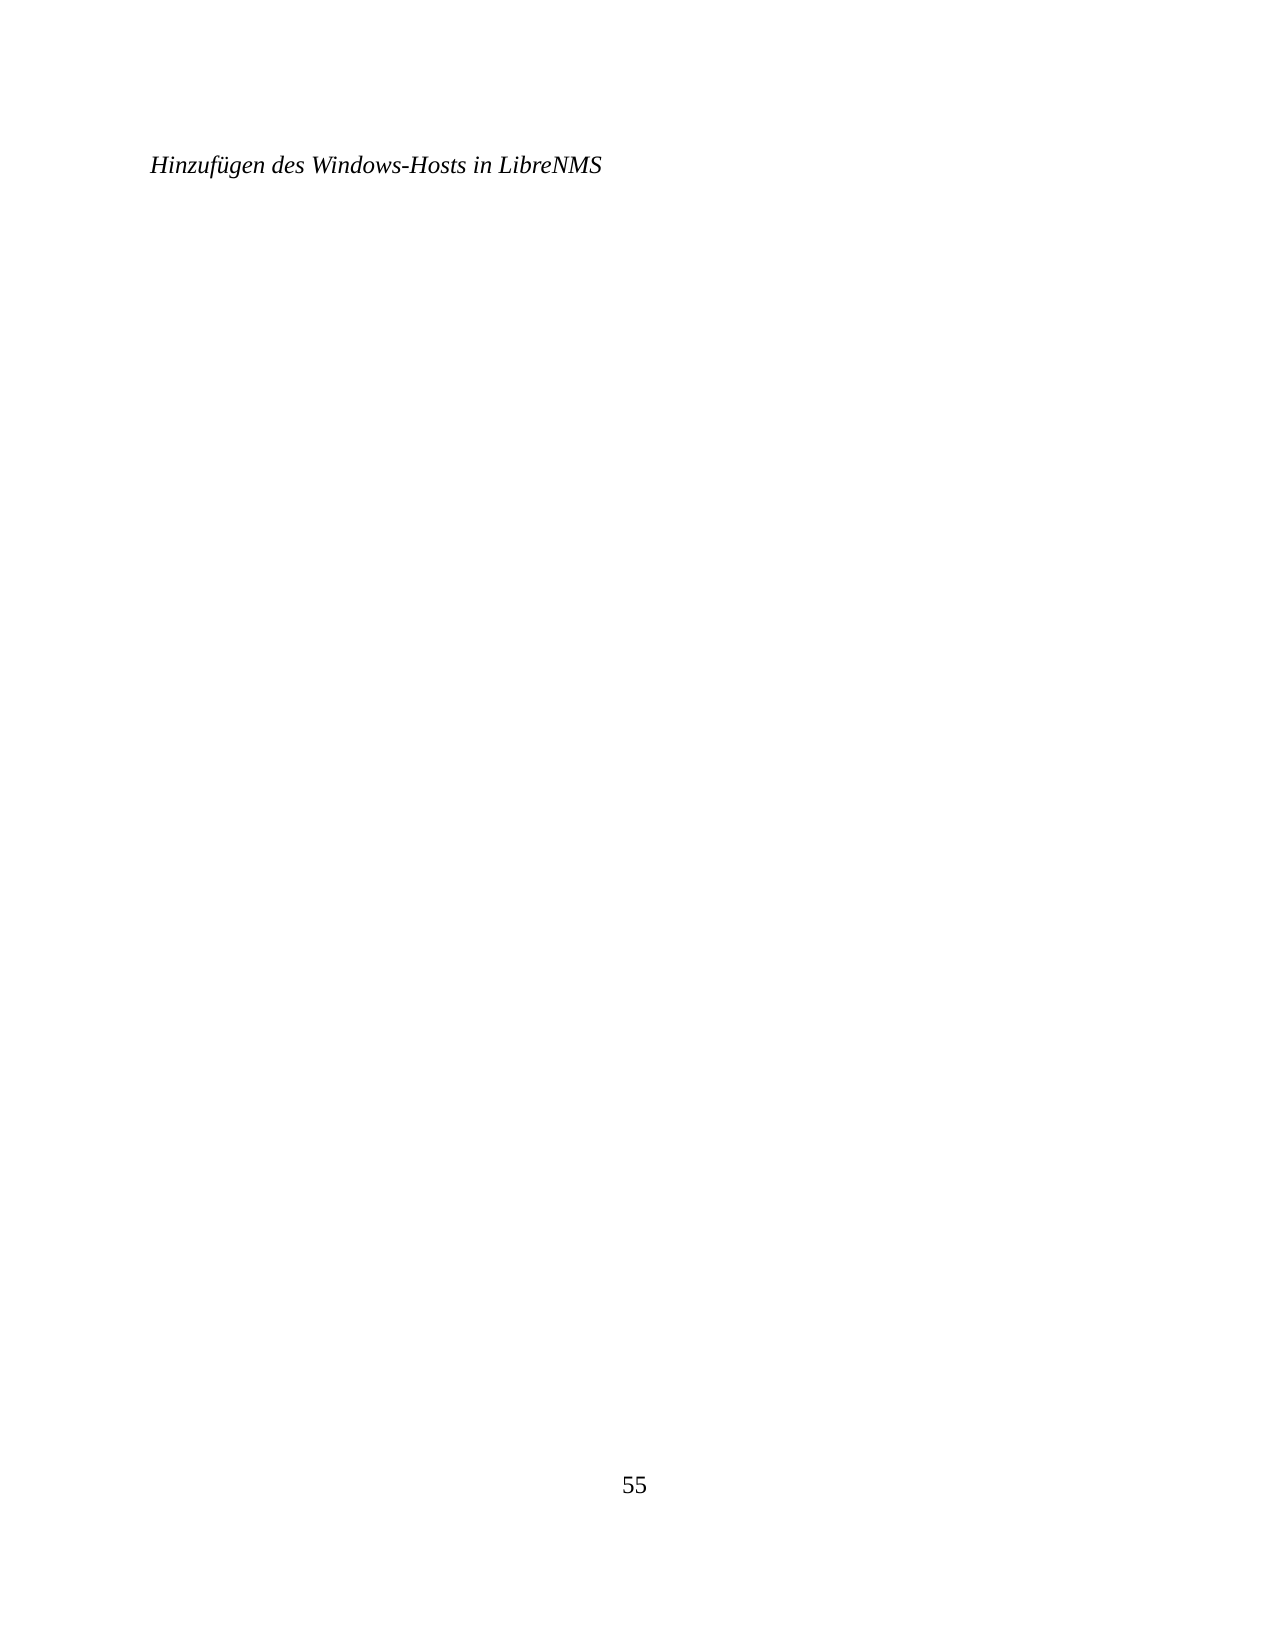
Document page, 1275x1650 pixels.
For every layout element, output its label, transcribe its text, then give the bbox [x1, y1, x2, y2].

text Hinzufügen des Windows-Hosts in LibreNMS [150, 150, 1125, 179]
